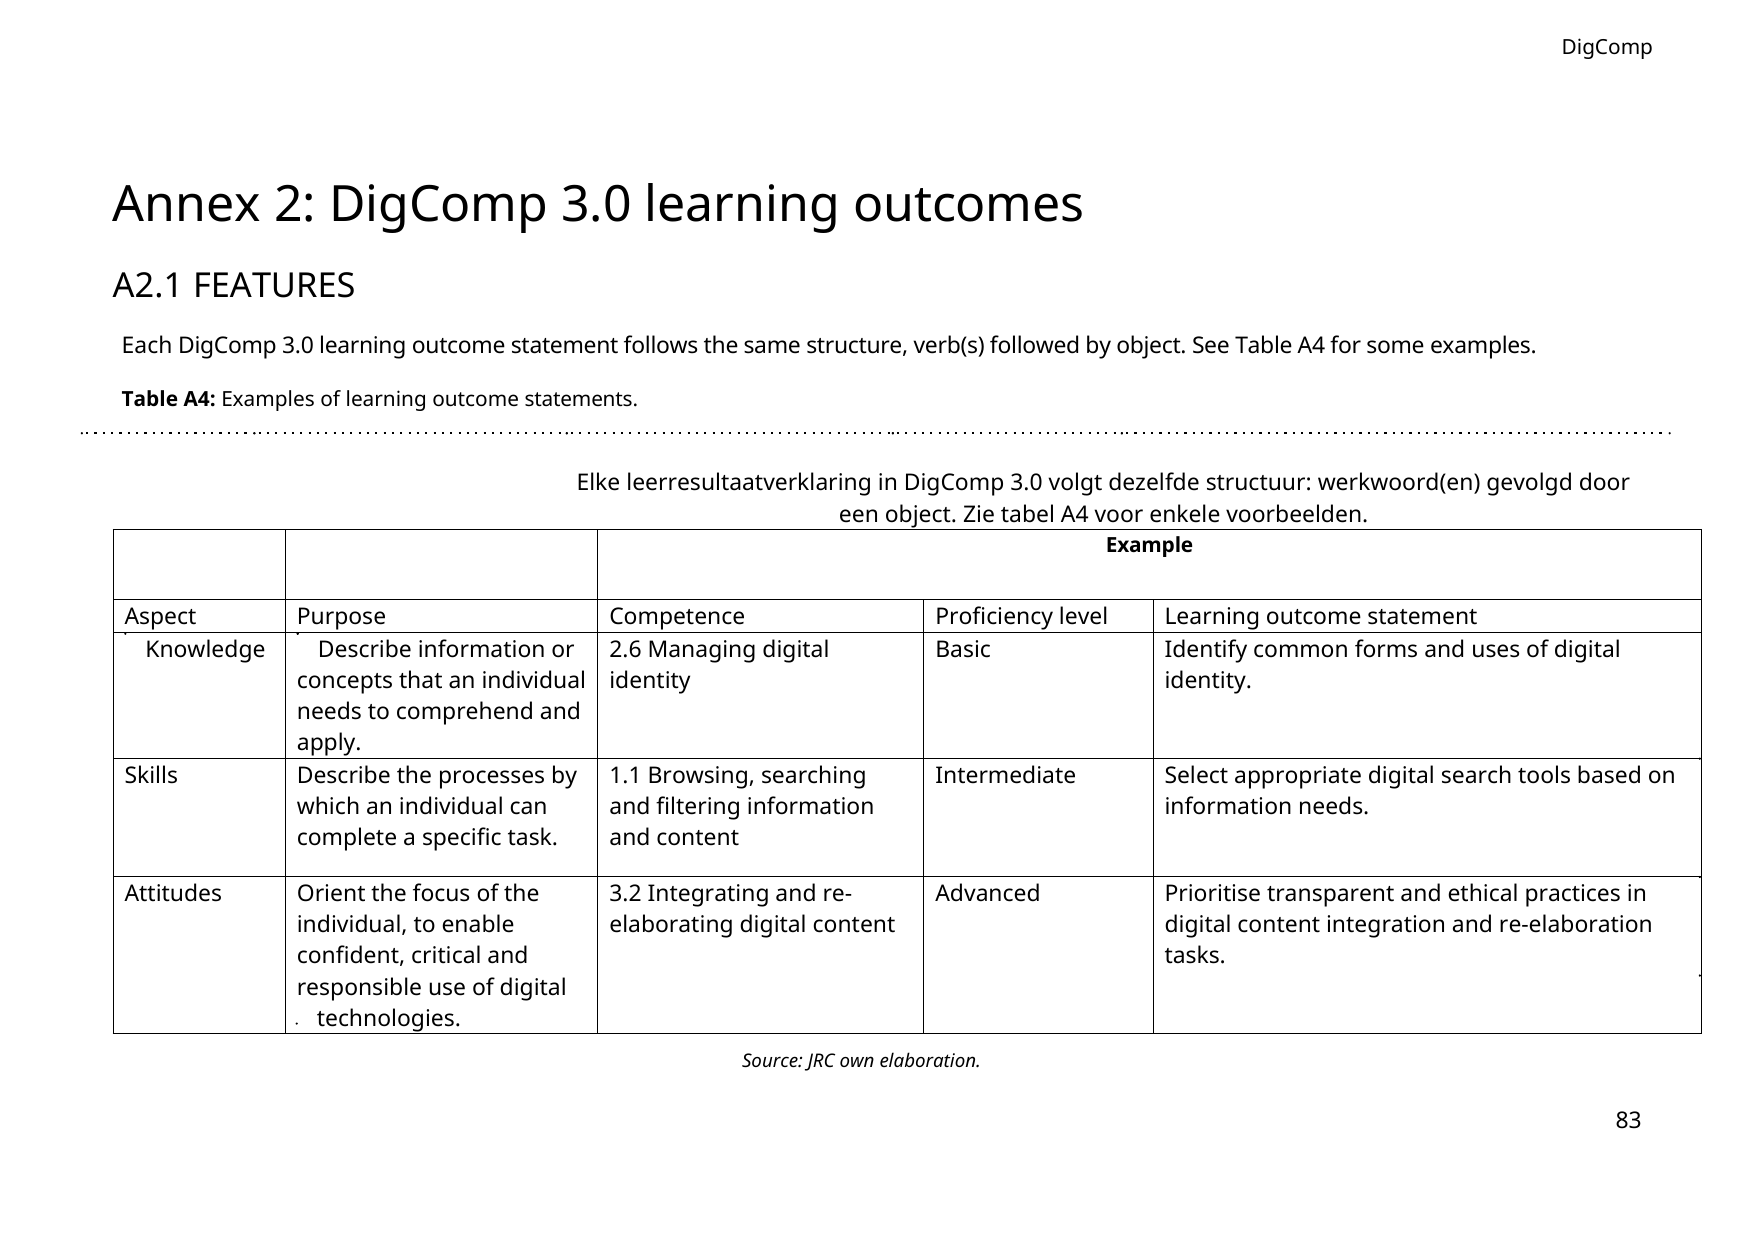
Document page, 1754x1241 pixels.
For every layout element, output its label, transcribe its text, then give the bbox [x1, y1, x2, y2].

table_header [286, 530, 597, 599]
text Source: JRC own elaboration. [313, 1048, 1411, 1073]
table_cell Proficiency level [924, 600, 1153, 632]
table_cell Knowledge [114, 633, 285, 758]
subtitle A2.1 FEATURES [112, 270, 1641, 305]
table_cell Aspect [114, 600, 285, 632]
table_cell 1.1 Browsing, searching and filtering information and content [598, 759, 923, 876]
table_cell 2.6 Managing digital identity [598, 633, 923, 758]
table_cell Purpose [286, 600, 597, 632]
subtitle Annex 2: DigComp 3.0 learning outcomes [112, 168, 1641, 236]
table_cell Advanced [924, 877, 1153, 1033]
table_cell Describe information or concepts that an individual needs to comprehend and apply. [286, 633, 597, 758]
text Each DigComp 3.0 learning outcome statement follows the same structure, verb(s) followed by object. See Table A4 for some examples. [121, 329, 1641, 360]
table_cell Competence [598, 600, 923, 632]
table_header [114, 530, 285, 599]
table_cell Basic [924, 633, 1153, 758]
text Table A4: Examples of learning outcome statements. [121, 384, 1641, 413]
table_cell Orient the focus of the individual, to enable confident, critical and responsible use of digital technologies. [286, 877, 597, 1033]
table_cell Skills [114, 759, 285, 876]
table_cell Learning outcome statement [1154, 600, 1701, 632]
table_header Example [598, 530, 1701, 599]
table_cell 3.2 Integrating and re- elaborating digital content [598, 877, 923, 1033]
table_cell Identify common forms and uses of digital identity. [1154, 633, 1701, 758]
table_cell Attitudes [114, 877, 285, 1033]
table_cell Intermediate [924, 759, 1153, 876]
table_cell Select appropriate digital search tools based on information needs. [1154, 759, 1701, 876]
table_cell Prioritise transparent and ethical practices in digital content integration and re-elaboration tasks. [1154, 877, 1701, 1033]
table_cell Describe the processes by which an individual can complete a specific task. [286, 759, 597, 876]
text Elke leerresultaatverklaring in DigComp 3.0 volgt dezelfde structuur: werkwoord(en) gevolgd door een object. Zie tabel A4 voor enkele voorbeelden. [566, 466, 1641, 529]
